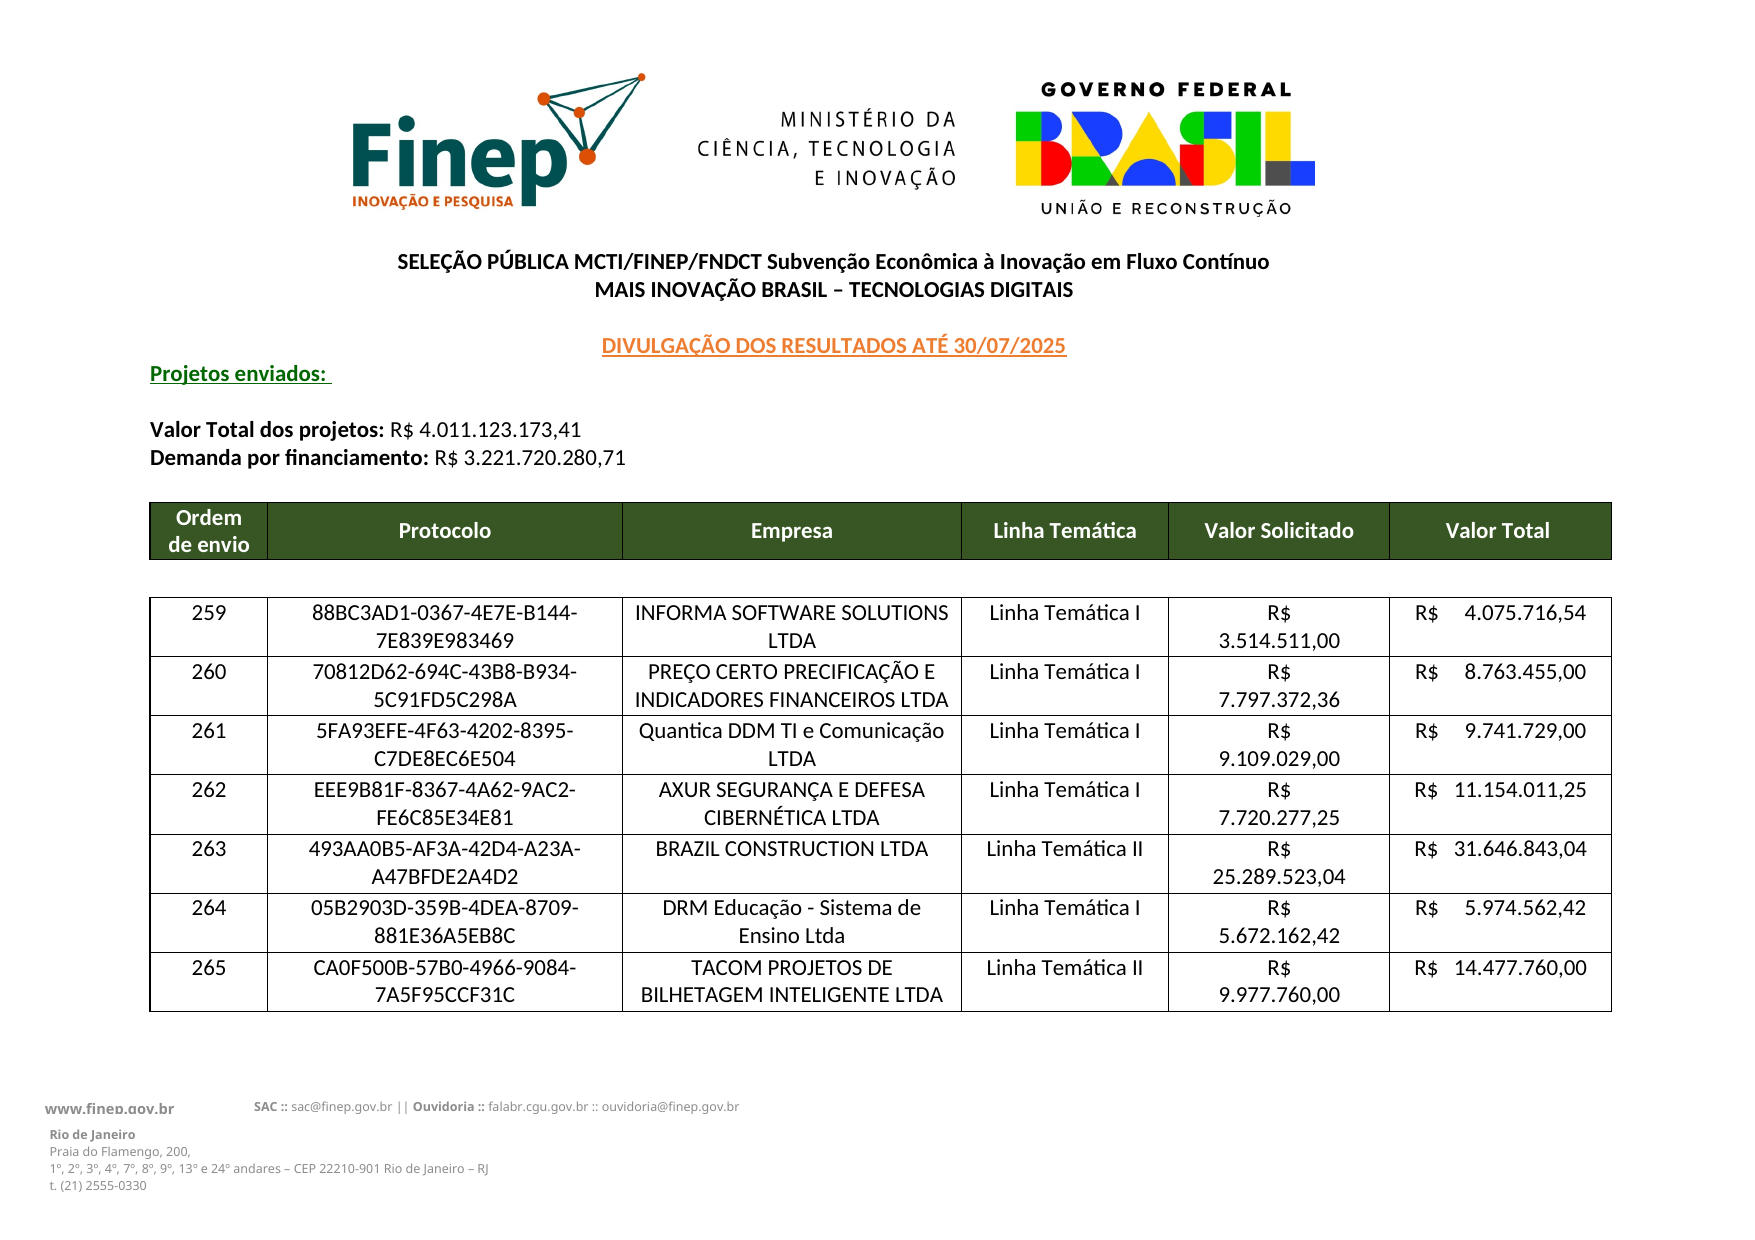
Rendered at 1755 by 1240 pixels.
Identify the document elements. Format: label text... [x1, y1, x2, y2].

table_cell Linha Temática I [962, 598, 1168, 656]
table_cell 263 [151, 835, 267, 892]
table_cell 259 [151, 598, 267, 656]
table_cell R$ 11.154.011,25 [1390, 775, 1611, 833]
table_cell 264 [151, 894, 267, 952]
table_cell 493AA0B5-AF3A-42D4-A23A-A47BFDE2A4D2 [268, 835, 622, 892]
table_cell 88BC3AD1-0367-4E7E-B144-7E839E983469 [268, 598, 622, 656]
table_cell Quantica DDM TI e Comunicação LTDA [623, 716, 961, 774]
table_cell 05B2903D-359B-4DEA-8709-881E36A5EB8C [268, 894, 622, 952]
table_cell R$ 7.720.277,25 [1169, 775, 1389, 833]
table_cell Linha Temática I [962, 657, 1168, 715]
table_cell 265 [151, 953, 267, 1011]
table_cell EEE9B81F-8367-4A62-9AC2-FE6C85E34E81 [268, 775, 622, 833]
table_cell Linha Temática I [962, 716, 1168, 774]
table_cell R$ 8.763.455,00 [1390, 657, 1611, 715]
table_cell R$ 5.974.562,42 [1390, 894, 1611, 952]
table_cell R$ 9.741.729,00 [1390, 716, 1611, 774]
table_cell R$ 14.477.760,00 [1390, 953, 1611, 1011]
table_cell AXUR SEGURANÇA E DEFESA CIBERNÉTICA LTDA [623, 775, 961, 833]
table_cell Linha Temática I [962, 894, 1168, 952]
table_cell PREÇO CERTO PRECIFICAÇÃO E INDICADORES FINANCEIROS LTDA [623, 657, 961, 715]
table_cell 70812D62-694C-43B8-B934-5C91FD5C298A [268, 657, 622, 715]
table_cell R$ 31.646.843,04 [1390, 835, 1611, 892]
table_cell 261 [151, 716, 267, 774]
table_cell R$ 25.289.523,04 [1169, 835, 1389, 892]
table_cell R$ 7.797.372,36 [1169, 657, 1389, 715]
table_cell R$ 9.977.760,00 [1169, 953, 1389, 1011]
table_cell R$ 9.109.029,00 [1169, 716, 1389, 774]
table_cell Linha Temática II [962, 835, 1168, 892]
table_cell Linha Temática II [962, 953, 1168, 1011]
table_cell CA0F500B-57B0-4966-9084-7A5F95CCF31C [268, 953, 622, 1011]
table_cell R$ 3.514.511,00 [1169, 598, 1389, 656]
table_cell Linha Temática I [962, 775, 1168, 833]
table_cell 260 [151, 657, 267, 715]
table_cell TACOM PROJETOS DE BILHETAGEM INTELIGENTE LTDA [623, 953, 961, 1011]
table_cell R$ 5.672.162,42 [1169, 894, 1389, 952]
table_cell 5FA93EFE-4F63-4202-8395-C7DE8EC6E504 [268, 716, 622, 774]
table_cell DRM Educação - Sistema de Ensino Ltda [623, 894, 961, 952]
table_cell R$ 4.075.716,54 [1390, 598, 1611, 656]
table_cell 262 [151, 775, 267, 833]
table_cell BRAZIL CONSTRUCTION LTDA [623, 835, 961, 892]
table_cell INFORMA SOFTWARE SOLUTIONS LTDA [623, 598, 961, 656]
